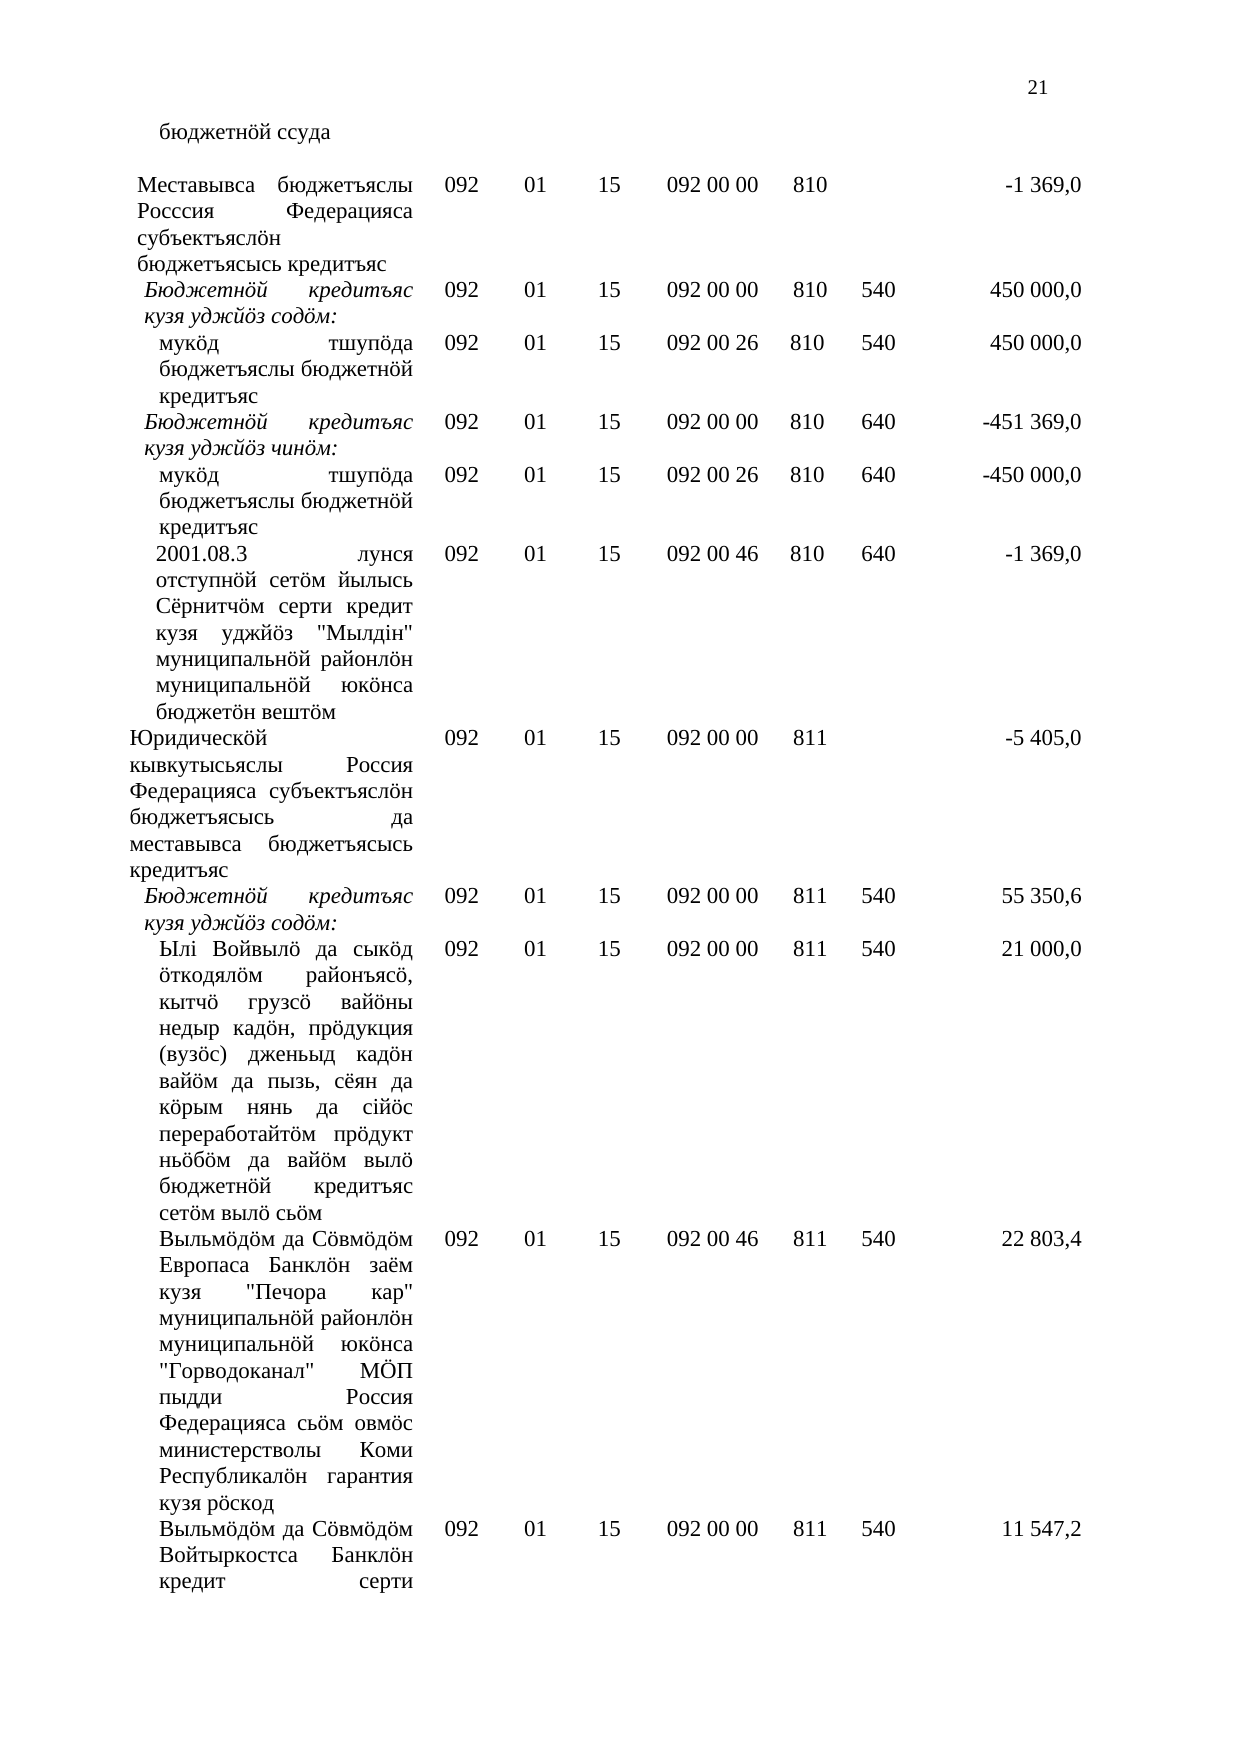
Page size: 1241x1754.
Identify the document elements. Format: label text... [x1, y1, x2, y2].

table_cell [1093, 329, 1149, 408]
table_cell 15 [572, 1225, 646, 1515]
table_cell 21 000,0 [915, 935, 1093, 1225]
table_cell 810 [779, 171, 841, 276]
table_cell 092 00 00 [646, 171, 779, 276]
table_cell 092 [425, 724, 498, 882]
table_cell -1 369,0 [915, 540, 1093, 724]
table_cell 540 [841, 1225, 915, 1515]
table_cell [1093, 408, 1149, 461]
table_cell -1 369,0 [915, 171, 1093, 276]
table_cell 092 00 00 [646, 883, 779, 935]
table_cell [779, 118, 841, 171]
table_cell 15 [572, 540, 646, 724]
table_cell 811 [779, 935, 841, 1225]
table_cell 15 [572, 408, 646, 461]
table_cell 15 [572, 883, 646, 935]
table_cell 540 [841, 329, 915, 408]
table_cell [915, 118, 1093, 171]
table_cell 540 [841, 1515, 915, 1594]
table_cell [1093, 1515, 1149, 1594]
table_cell [498, 118, 572, 171]
table_cell 092 00 26 [646, 329, 779, 408]
table_cell 01 [498, 329, 572, 408]
table_cell 092 [425, 540, 498, 724]
table_cell 810 [779, 461, 841, 540]
table_cell -451 369,0 [915, 408, 1093, 461]
table_cell 092 00 00 [646, 1515, 779, 1594]
table_cell 01 [498, 276, 572, 329]
table_cell 11 547,2 [915, 1515, 1093, 1594]
table_cell бюджетнöй ссуда [118, 118, 424, 171]
table_cell 811 [779, 1515, 841, 1594]
table_cell 092 [425, 1225, 498, 1515]
table_cell 092 [425, 883, 498, 935]
table_cell Выльмöдöм да Сöвмöдöм Войтыркостса Банклöн кредит серти [118, 1515, 424, 1594]
table_cell [1093, 118, 1149, 171]
table_cell 15 [572, 935, 646, 1225]
table_cell 092 [425, 171, 498, 276]
table_cell 092 [425, 1515, 498, 1594]
table_cell 092 00 46 [646, 540, 779, 724]
table_cell 640 [841, 461, 915, 540]
table_cell 15 [572, 276, 646, 329]
table_cell Ылi Войвылö да сыкöд öткодялöм районъясö, кытчö грузсö вайöны недыр кадöн, прöдукция (вузöс) дженьыд кадöн вайöм да пызь, сёян да кöрым нянь да сiйöс переработайтöм прöдукт ньöбöм да вайöм вылö бюджетнöй кредитъяс сетöм вылö сьöм [118, 935, 424, 1225]
table_cell 2001.08.3 лунся отступнöй сетöм йылысь Сёрнитчöм серти кредит кузя уджйöз "Мылдін" муниципальнöй районлöн муниципальнöй юкöнса бюджетöн вештöм [118, 540, 424, 724]
table_cell Бюджетнöй кредитъяс кузя уджйöз содöм: [118, 883, 424, 935]
table_cell 15 [572, 461, 646, 540]
table_cell 450 000,0 [915, 276, 1093, 329]
table_cell 540 [841, 883, 915, 935]
table_cell 092 00 00 [646, 935, 779, 1225]
table_cell [1093, 171, 1149, 276]
table_cell 22 803,4 [915, 1225, 1093, 1515]
table_cell Бюджетнöй кредитъяс кузя уджйöз чинöм: [118, 408, 424, 461]
table_cell 01 [498, 935, 572, 1225]
table_cell [1093, 1225, 1149, 1515]
table_cell 092 [425, 461, 498, 540]
table_cell 01 [498, 1225, 572, 1515]
table_cell [841, 171, 915, 276]
table_cell Юридическöй кывкутысьяслы Россия Федерацияса субъектъяслöн бюджетъясысь да меставывса бюджетъясысь кредитъяс [118, 724, 424, 882]
table_cell 540 [841, 935, 915, 1225]
table_cell -5 405,0 [915, 724, 1093, 882]
table_cell 01 [498, 540, 572, 724]
table_cell 810 [779, 408, 841, 461]
table_cell [1093, 883, 1149, 935]
table_cell 15 [572, 329, 646, 408]
table_cell Меставывса бюджетъяслы Росссия Федерацияса субъектъяслöн бюджетъясысь кредитъяс [118, 171, 424, 276]
table_cell 092 [425, 408, 498, 461]
table_cell 01 [498, 461, 572, 540]
table_cell 811 [779, 883, 841, 935]
table_cell 01 [498, 724, 572, 882]
table_cell [1093, 276, 1149, 329]
table_cell мукöд тшупöда бюджетъяслы бюджетнöй кредитъяс [118, 461, 424, 540]
table_cell 640 [841, 408, 915, 461]
table_cell 450 000,0 [915, 329, 1093, 408]
table_cell 092 00 26 [646, 461, 779, 540]
table_cell 811 [779, 1225, 841, 1515]
table_cell [646, 118, 779, 171]
table_cell 640 [841, 540, 915, 724]
table_cell [1093, 935, 1149, 1225]
table_cell [1093, 461, 1149, 540]
table_cell 15 [572, 724, 646, 882]
table_cell 01 [498, 1515, 572, 1594]
table_cell 810 [779, 329, 841, 408]
table_cell 15 [572, 1515, 646, 1594]
table_cell 092 00 00 [646, 408, 779, 461]
table_cell [841, 724, 915, 882]
table_cell Бюджетнöй кредитъяс кузя уджйöз содöм: [118, 276, 424, 329]
table_cell 01 [498, 883, 572, 935]
table_cell 092 00 46 [646, 1225, 779, 1515]
table_cell 092 [425, 276, 498, 329]
table_cell [841, 118, 915, 171]
table_cell [1093, 724, 1149, 882]
table_cell 092 [425, 935, 498, 1225]
table_cell 810 [779, 276, 841, 329]
table_cell [425, 118, 498, 171]
table_cell 811 [779, 724, 841, 882]
table_cell 092 00 00 [646, 724, 779, 882]
table_cell [572, 118, 646, 171]
table_cell 810 [779, 540, 841, 724]
table_cell 55 350,6 [915, 883, 1093, 935]
table_cell 092 [425, 329, 498, 408]
table_cell мукöд тшупöда бюджетъяслы бюджетнöй кредитъяс [118, 329, 424, 408]
table_cell 540 [841, 276, 915, 329]
table_cell 15 [572, 171, 646, 276]
table_cell Выльмöдöм да Сöвмöдöм Европаса Банклöн заём кузя "Печора кар" муниципальнöй районлöн муниципальнöй юкöнса "Горводоканал" МÖП пыдди Россия Федерацияса сьöм овмöс министерстволы Коми Республикалöн гарантия кузя рöскод [118, 1225, 424, 1515]
table_cell [1093, 540, 1149, 724]
table_cell 01 [498, 408, 572, 461]
table_cell 092 00 00 [646, 276, 779, 329]
table_cell -450 000,0 [915, 461, 1093, 540]
table_cell 01 [498, 171, 572, 276]
